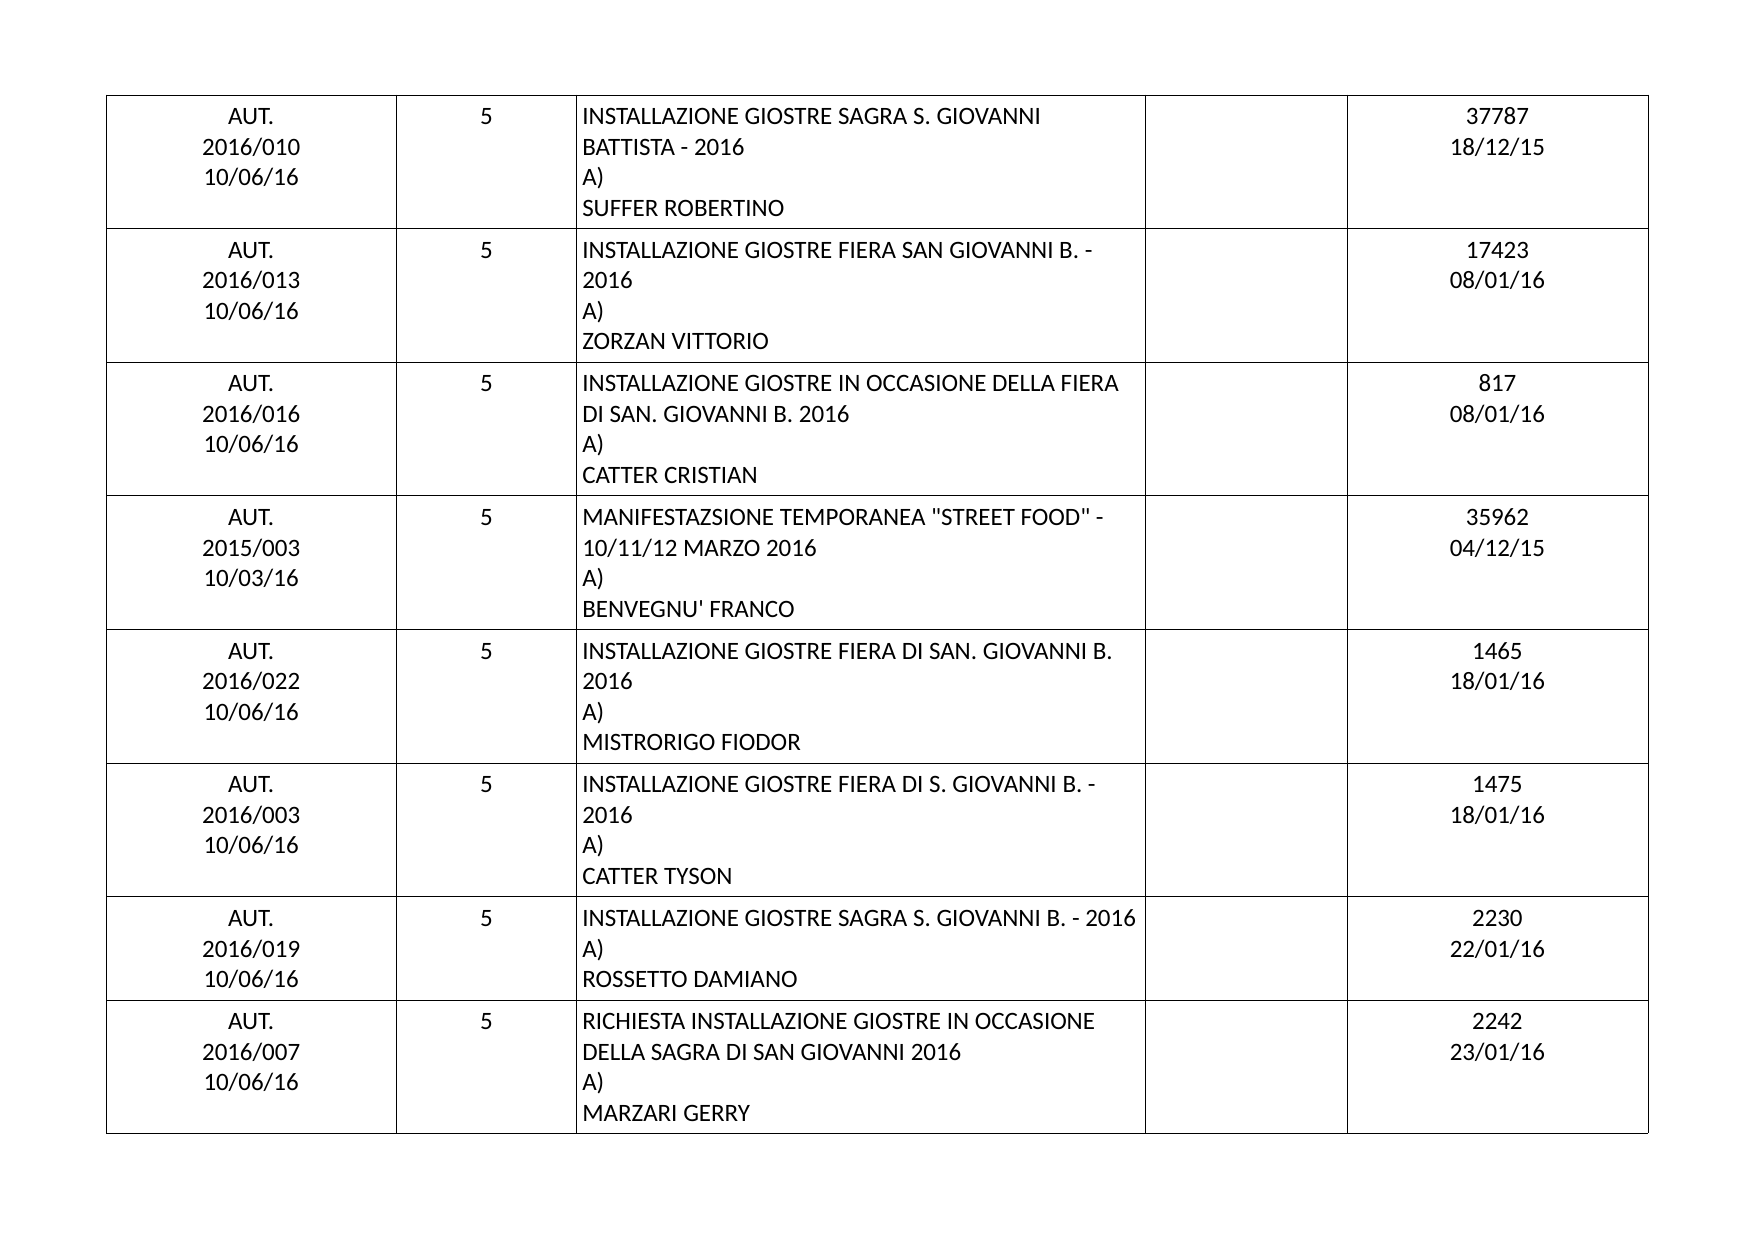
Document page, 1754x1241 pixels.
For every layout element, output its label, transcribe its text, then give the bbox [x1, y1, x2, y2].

table_cell 5 [397, 897, 576, 999]
table_cell 817 08/01/16 [1348, 363, 1648, 495]
table_cell [1146, 363, 1347, 495]
table_cell AUT. 2016/010 10/06/16 [107, 96, 396, 228]
table_cell 5 [397, 1001, 576, 1133]
table_cell AUT. 2016/007 10/06/16 [107, 1001, 396, 1133]
table_cell manifestazsione temporanea "street food" - 10/11/12 marzo 2016 a) benvegnu' franco [577, 496, 1145, 629]
table_cell AUT. 2016/003 10/06/16 [107, 764, 396, 896]
table_cell 2230 22/01/16 [1348, 897, 1648, 999]
table_cell installazione giostre sagra s. giovanni b. - 2016 a) rossetto damiano [577, 897, 1145, 999]
table_cell 37787 18/12/15 [1348, 96, 1648, 228]
table_cell 5 [397, 229, 576, 362]
table_cell [1146, 897, 1347, 999]
table_cell installazione giostre fiera san giovanni b. - 2016 a) zorzan vittorio [577, 229, 1145, 362]
table_cell 35962 04/12/15 [1348, 496, 1648, 629]
table_cell 5 [397, 764, 576, 896]
table_cell installazione giostre sagra s. giovanni battista - 2016 a) suffer robertino [577, 96, 1145, 228]
table_cell [1146, 764, 1347, 896]
table_cell 1465 18/01/16 [1348, 630, 1648, 763]
table_cell AUT. 2016/016 10/06/16 [107, 363, 396, 495]
table_cell [1146, 96, 1347, 228]
table_cell [1146, 1001, 1347, 1133]
table_cell 5 [397, 630, 576, 763]
table_cell richiesta installazione giostre in occasione della sagra di san giovanni 2016 a) marzari gerry [577, 1001, 1145, 1133]
table_cell installazione giostre in occasione della fiera di san. giovanni b. 2016 a) catter cristian [577, 363, 1145, 495]
table_cell 17423 08/01/16 [1348, 229, 1648, 362]
table_cell AUT. 2016/019 10/06/16 [107, 897, 396, 999]
table_cell AUT. 2016/013 10/06/16 [107, 229, 396, 362]
table_cell 5 [397, 496, 576, 629]
table_cell AUT. 2016/022 10/06/16 [107, 630, 396, 763]
table_cell 1475 18/01/16 [1348, 764, 1648, 896]
table_cell installazione giostre fiera di san. giovanni b. 2016 a) mistrorigo fiodor [577, 630, 1145, 763]
table_cell 5 [397, 96, 576, 228]
table_cell installazione giostre fiera di s. giovanni b. - 2016 a) catter tyson [577, 764, 1145, 896]
table_cell AUT. 2015/003 10/03/16 [107, 496, 396, 629]
table_cell 5 [397, 363, 576, 495]
table_cell [1146, 229, 1347, 362]
table_cell [1146, 630, 1347, 763]
table_cell 2242 23/01/16 [1348, 1001, 1648, 1133]
table_cell [1146, 496, 1347, 629]
